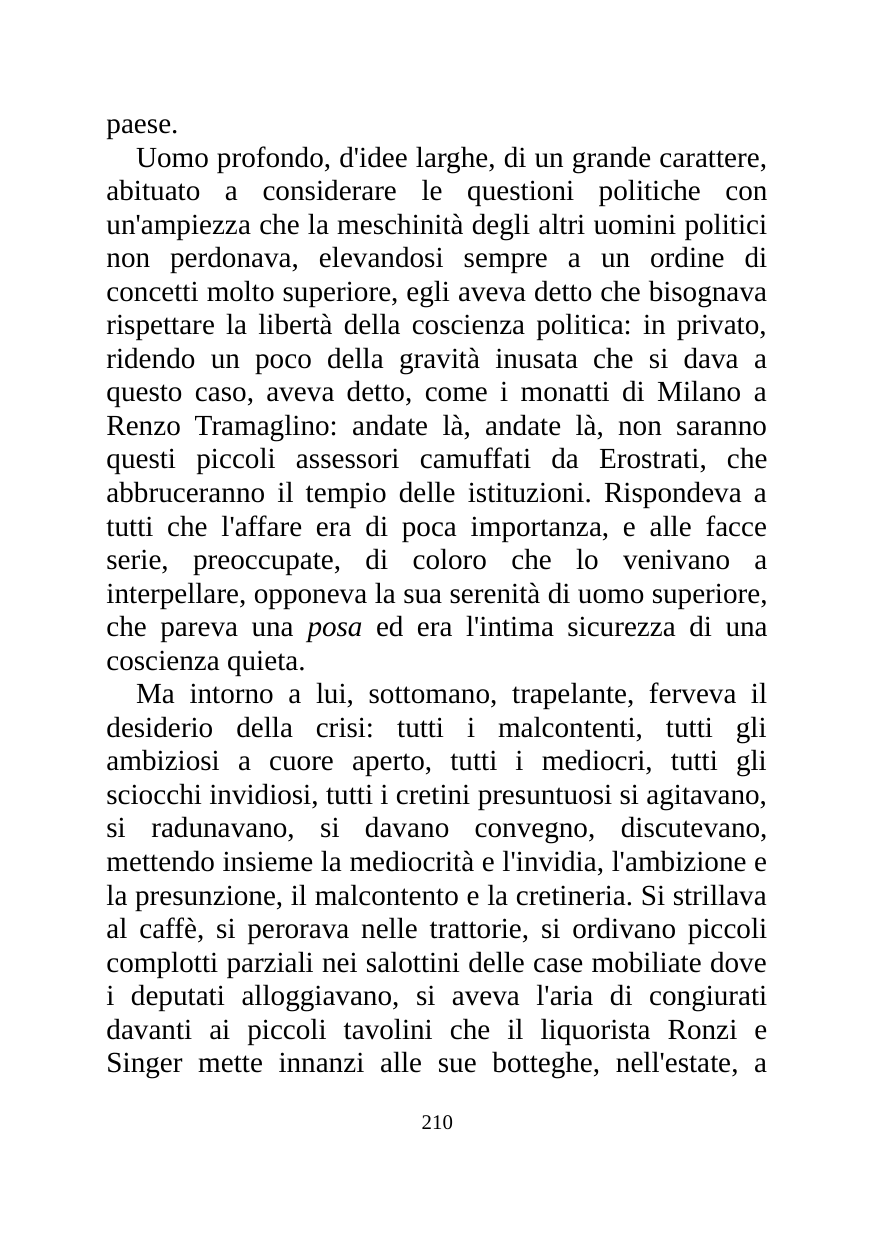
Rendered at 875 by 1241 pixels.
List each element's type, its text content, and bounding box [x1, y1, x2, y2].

text Ma intorno a lui, sottomano, trapelante, ferveva il desiderio della crisi: tutti i malcontenti, tutti gli ambiziosi a cuore aperto, tutti i mediocri, tutti gli sciocchi invidiosi, tutti i cretini presuntuosi si agitavano, si radunavano, si davano convegno, discutevano, mettendo insieme la mediocrità e l'invidia, l'ambizione e la presunzione, il malcontento e la cretineria. Si strillava al caffè, si perorava nelle trattorie, si ordivano piccoli complotti parziali nei salottini delle case mobiliate dove i deputati alloggiavano, si aveva l'aria di congiurati davanti ai piccoli tavolini che il liquorista Ronzi e Singer mette innanzi alle sue botteghe, nell'estate, a [106, 676, 768, 1079]
text Uomo profondo, d'idee larghe, di un grande carattere, abituato a considerare le questioni politiche con un'ampiezza che la meschinità degli altri uomini politici non perdonava, elevandosi sempre a un ordine di concetti molto superiore, egli aveva detto che bisognava rispettare la libertà della coscienza politica: in privato, ridendo un poco della gravità inusata che si dava a questo caso, aveva detto, come i monatti di Milano a Renzo Tramaglino: andate là, andate là, non saranno questi piccoli assessori camuffati da Erostrati, che abbruceranno il tempio delle istituzioni. Rispondeva a tutti che l'affare era di poca importanza, e alle facce serie, preoccupate, di coloro che lo venivano a interpellare, opponeva la sua serenità di uomo superiore, che pareva una posa ed era l'intima sicurezza di una coscienza quieta. [106, 140, 768, 676]
text paese. [106, 106, 768, 140]
